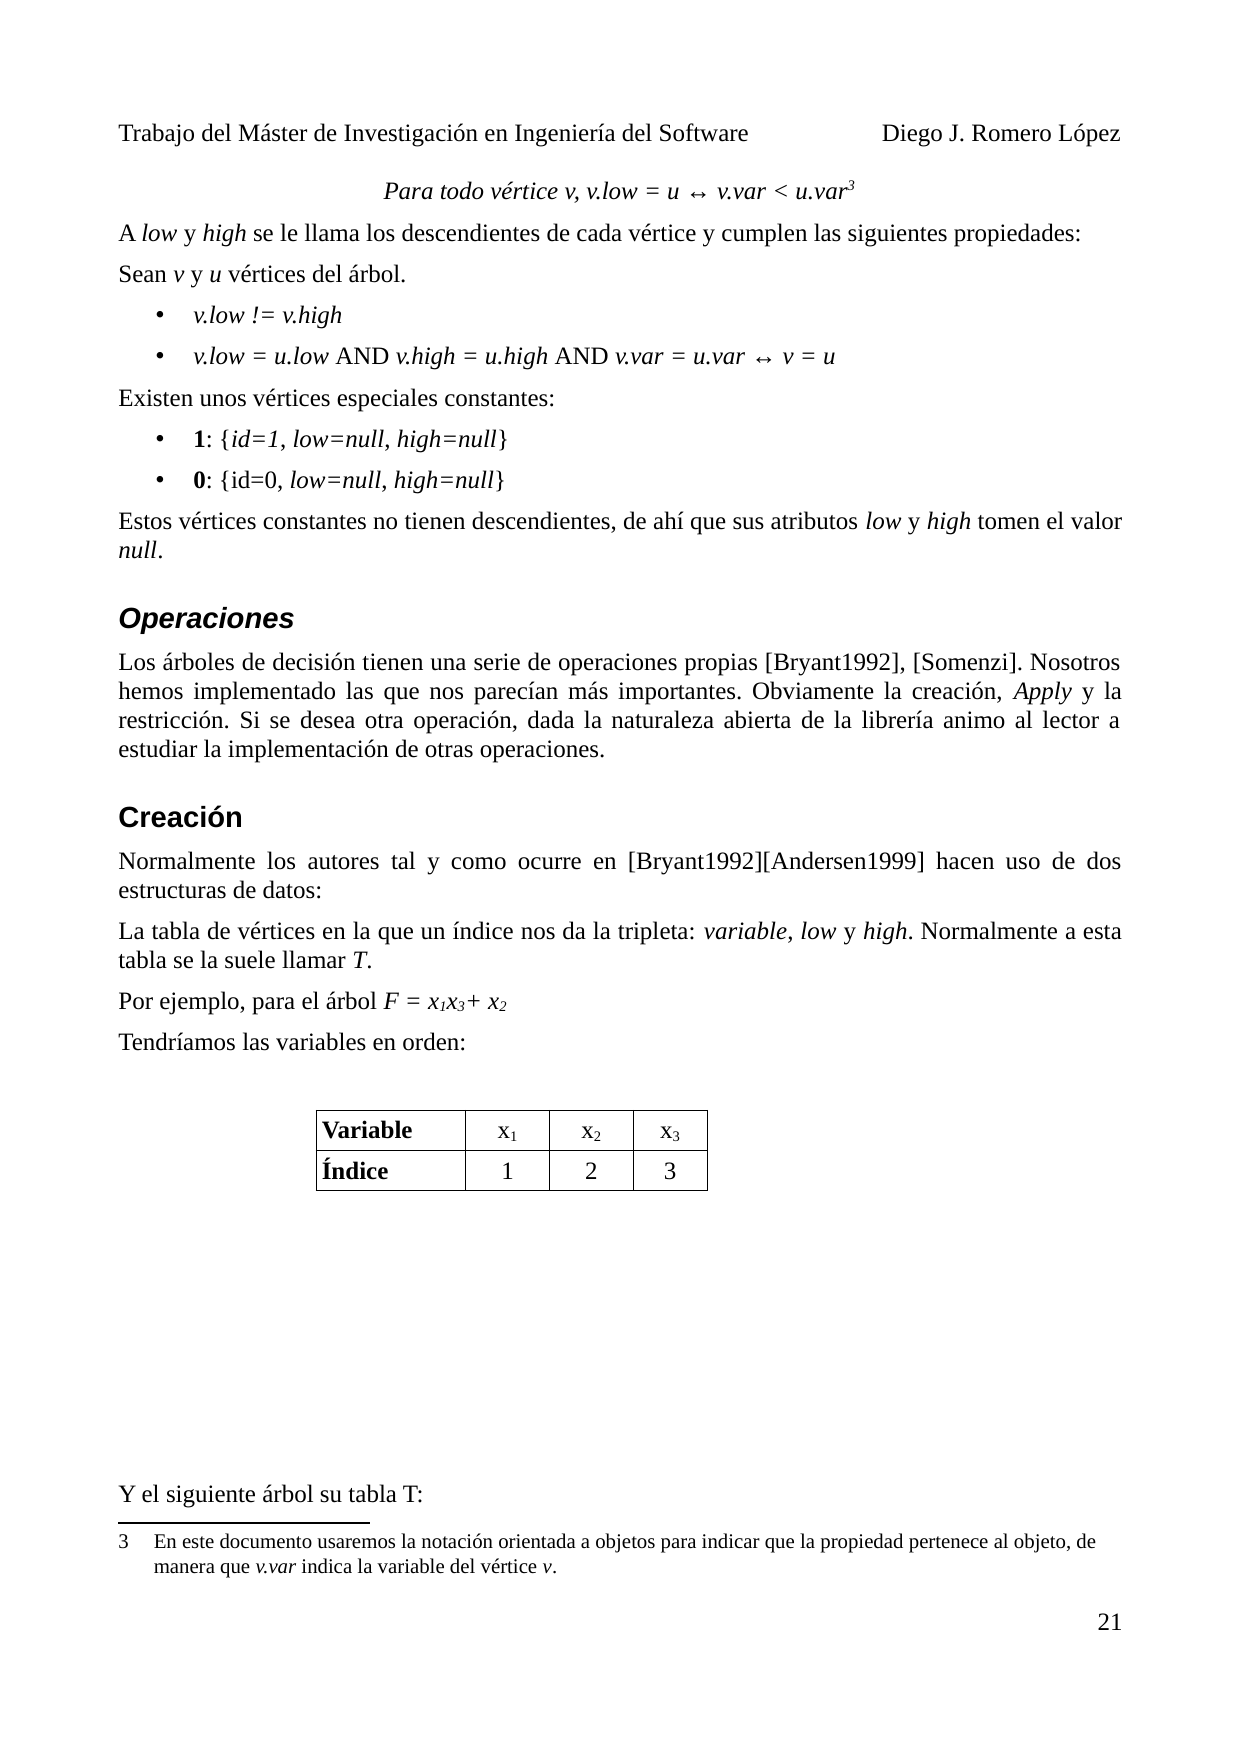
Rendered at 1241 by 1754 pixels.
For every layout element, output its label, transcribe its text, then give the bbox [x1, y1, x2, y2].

text Por ejemplo, para el árbol F = x1x3+ x2 [118, 986, 1122, 1015]
table_cell 1 [466, 1151, 549, 1190]
text A low y high se le llama los descendientes de cada vértice y cumplen las siguientes propiedades: [118, 218, 1122, 246]
subtitle Operaciones [118, 601, 1122, 635]
table_header x1 [466, 1111, 549, 1150]
table_header Variable [317, 1111, 465, 1150]
list v.low = u.low AND v.high = u.high AND v.var = u.var ↔ v = u [156, 341, 1122, 370]
text Existen unos vértices especiales constantes: [118, 383, 1122, 411]
text Estos vértices constantes no tienen descendientes, de ahí que sus atributos low y high tomen el valor null. [118, 506, 1122, 564]
text Los árboles de decisión tienen una serie de operaciones propias [Bryant1992], [Somenzi]. Nosotros hemos implementado las que nos parecían más importantes. Obviamente la creación, Apply y la restricción. Si se desea otra operación, dada la naturaleza abierta de la librería animo al lector a estudiar la implementación de otras operaciones. [118, 647, 1122, 762]
text Para todo vértice v, v.low = u ↔ v.var < u.var [118, 176, 1122, 205]
text Y el siguiente árbol su tabla T: [118, 1479, 1122, 1508]
text Tendríamos las variables en orden: [118, 1027, 1122, 1056]
list 1: {id=1, low=null, high=null} [156, 424, 1122, 453]
text En este documento usaremos la notación orientada a objetos para indicar que la propiedad pertenece al objeto, de manera que v.var indica la variable del vértice v. [118, 1529, 1122, 1578]
subtitle Creación [118, 800, 1122, 833]
text La tabla de vértices en la que un índice nos da la tripleta: variable, low y high. Normalmente a esta tabla se la suele llamar T. [118, 916, 1122, 973]
table_header x3 [634, 1111, 707, 1150]
list 0: {id=0, low=null, high=null} [156, 465, 1122, 494]
text Sean v y u vértices del árbol. [118, 259, 1122, 288]
text Normalmente los autores tal y como ocurre en [Bryant1992][Andersen1999] hacen uso de dos estructuras de datos: [118, 846, 1122, 903]
table_cell Índice [317, 1151, 465, 1190]
table_header x2 [550, 1111, 633, 1150]
table_cell 2 [550, 1151, 633, 1190]
table_cell 3 [634, 1151, 707, 1190]
list v.low != v.high [156, 300, 1122, 329]
